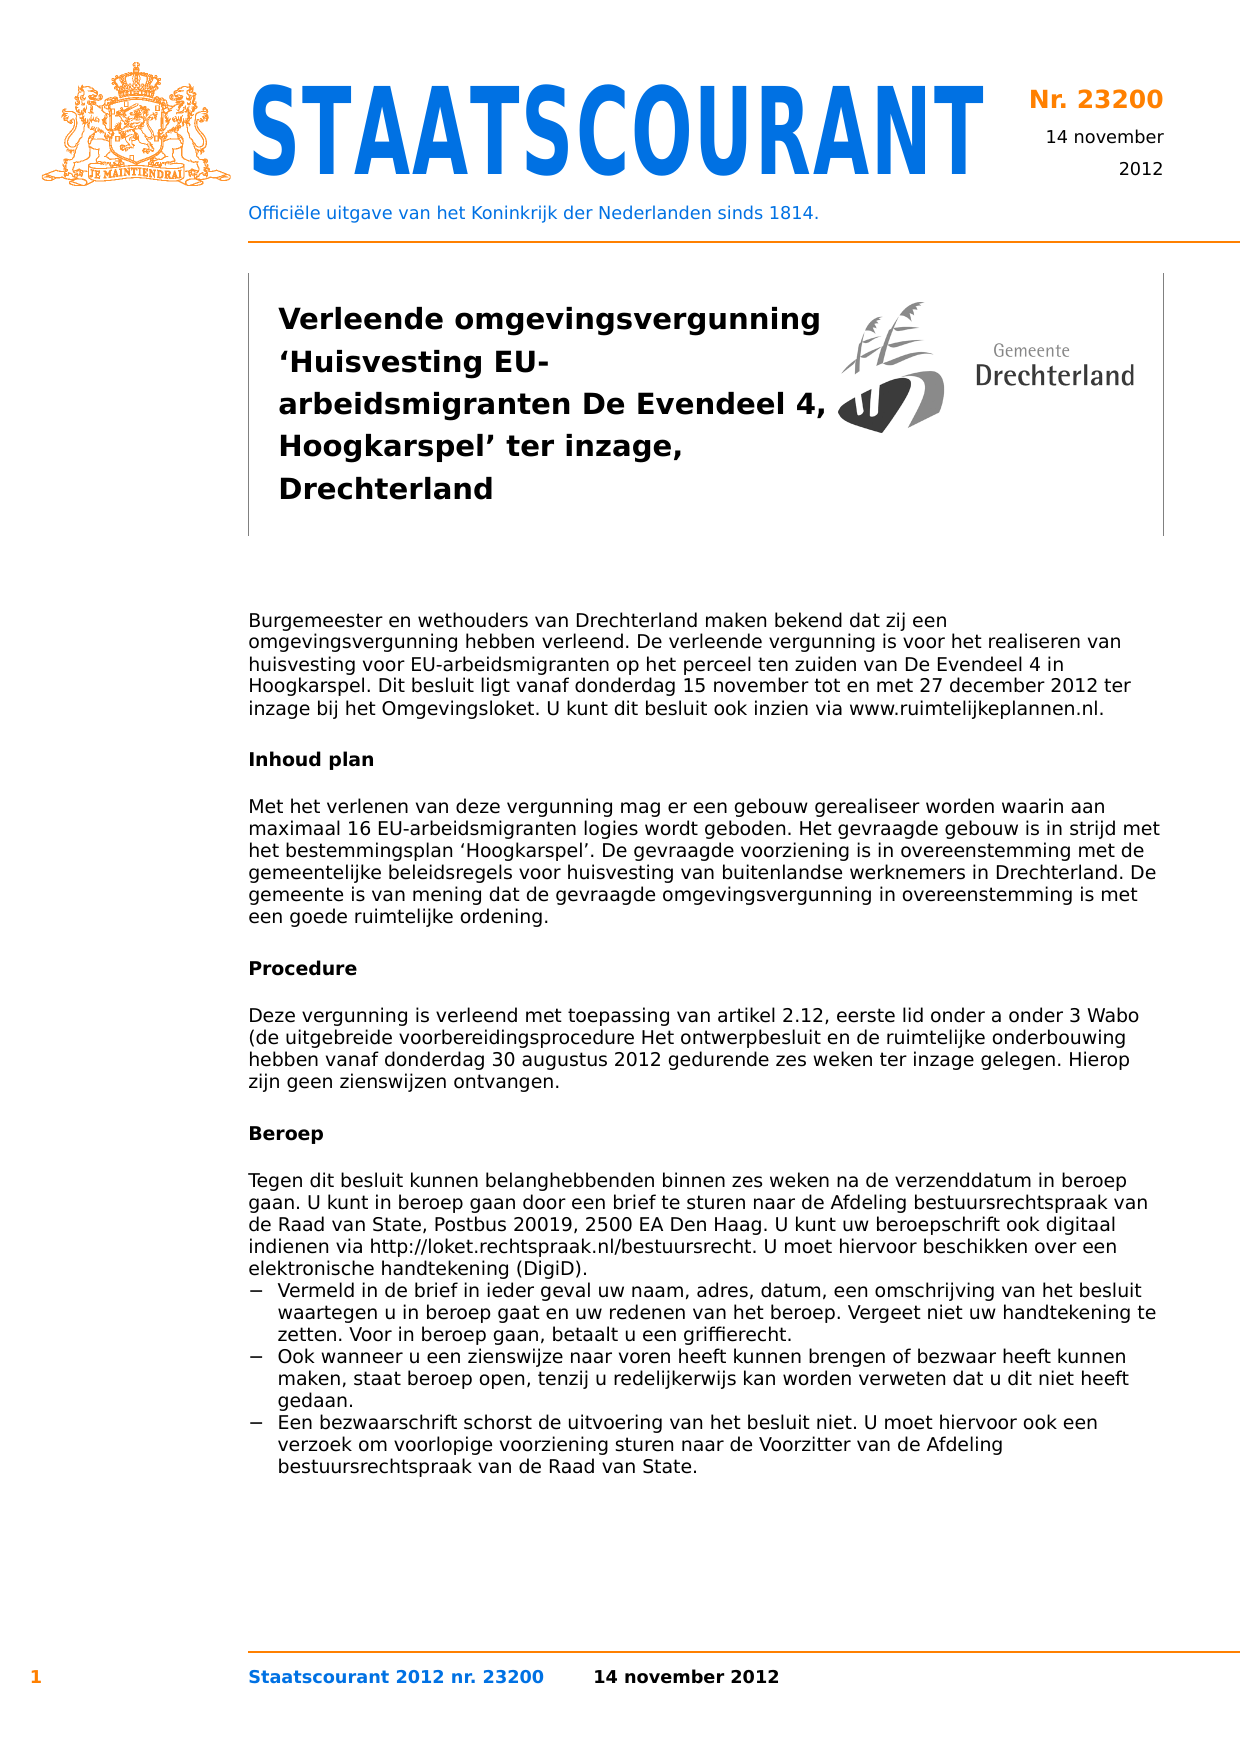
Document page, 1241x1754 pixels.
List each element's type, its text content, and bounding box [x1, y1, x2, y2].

table_cell Officiële uitgave van het Koninkrijk der Nederlanden sinds 1814. [248, 203, 1240, 241]
text Burgemeester en wethouders van Drechterland maken bekend dat zij een omgevingsvergunning hebben verleend. De verleende vergunning is voor het realiseren van huisvesting voor EU-arbeidsmigranten op het perceel ten zuiden van De Evendeel 4 in Hoogkarspel. Dit besluit ligt vanaf donderdag 15 november tot en met 27 december 2012 ter inzage bij het Omgevingsloket. U kunt dit besluit ook inzien via www.ruimtelijkeplannen.nl. [248, 609, 1163, 719]
subtitle Procedure [248, 958, 1163, 980]
text − Ook wanneer u een zienswijze naar voren heeft kunnen brengen of bezwaar heeft kunnen maken, staat beroep open, tenzij u redelijkerwijs kan worden verweten dat u dit niet heeft gedaan. [248, 1346, 1163, 1412]
table_cell 2012 [998, 153, 1240, 203]
text Tegen dit besluit kunnen belanghebbenden binnen zes weken na de verzenddatum in beroep gaan. U kunt in beroep gaan door een brief te sturen naar de Afdeling bestuursrechtspraak van de Raad van State, Postbus 20019, 2500 EA Den Haag. U kunt uw beroepschrift ook digitaal indienen via http://loket.rechtspraak.nl/bestuursrecht. U moet hiervoor beschikken over een elektronische handtekening (DigiD). [248, 1170, 1163, 1280]
text − Een bezwaarschrift schorst de uitvoering van het besluit niet. U moet hiervoor ook een verzoek om voorlopige voorziening sturen naar de Voorzitter van de Afdeling bestuursrechtspraak van de Raad van State. [248, 1412, 1163, 1478]
subtitle Verleende omgevingsvergunning ‘Huisvesting EU-arbeidsmigranten De Evendeel 4, Hoogkarspel’ ter inzage, Drechterland [249, 273, 1163, 536]
table_header Nr. 23200 [998, 62, 1240, 121]
text − Vermeld in de brief in ieder geval uw naam, adres, datum, een omschrijving van het besluit waartegen u in beroep gaat en uw redenen van het beroep. Vergeet niet uw handtekening te zetten. Voor in beroep gaan, betaalt u een griffierecht. [248, 1280, 1163, 1346]
subtitle Inhoud plan [248, 749, 1163, 771]
picture [41, 62, 231, 186]
table_header STAATSCOURANT [248, 62, 998, 203]
table_header [25, 62, 248, 241]
text Met het verlenen van deze vergunning mag er een gebouw gerealiseer worden waarin aan maximaal 16 EU-arbeidsmigranten logies wordt geboden. Het gevraagde gebouw is in strijd met het bestemmingsplan ‘Hoogkarspel’. De gevraagde voorziening is in overeenstemming met de gemeentelijke beleidsregels voor huisvesting van buitenlandse werknemers in Drechterland. De gemeente is van mening dat de gevraagde omgevingsvergunning in overeenstemming is met een goede ruimtelijke ordening. [248, 796, 1163, 928]
table_cell 14 november [998, 121, 1240, 153]
text Deze vergunning is verleend met toepassing van artikel 2.12, eerste lid onder a onder 3 Wabo (de uitgebreide voorbereidingsprocedure Het ontwerpbesluit en de ruimtelijke onderbouwing hebben vanaf donderdag 30 augustus 2012 gedurende zes weken ter inzage gelegen. Hierop zijn geen zienswijzen ontvangen. [248, 1005, 1163, 1093]
picture [838, 302, 1134, 433]
subtitle Beroep [248, 1123, 1163, 1145]
